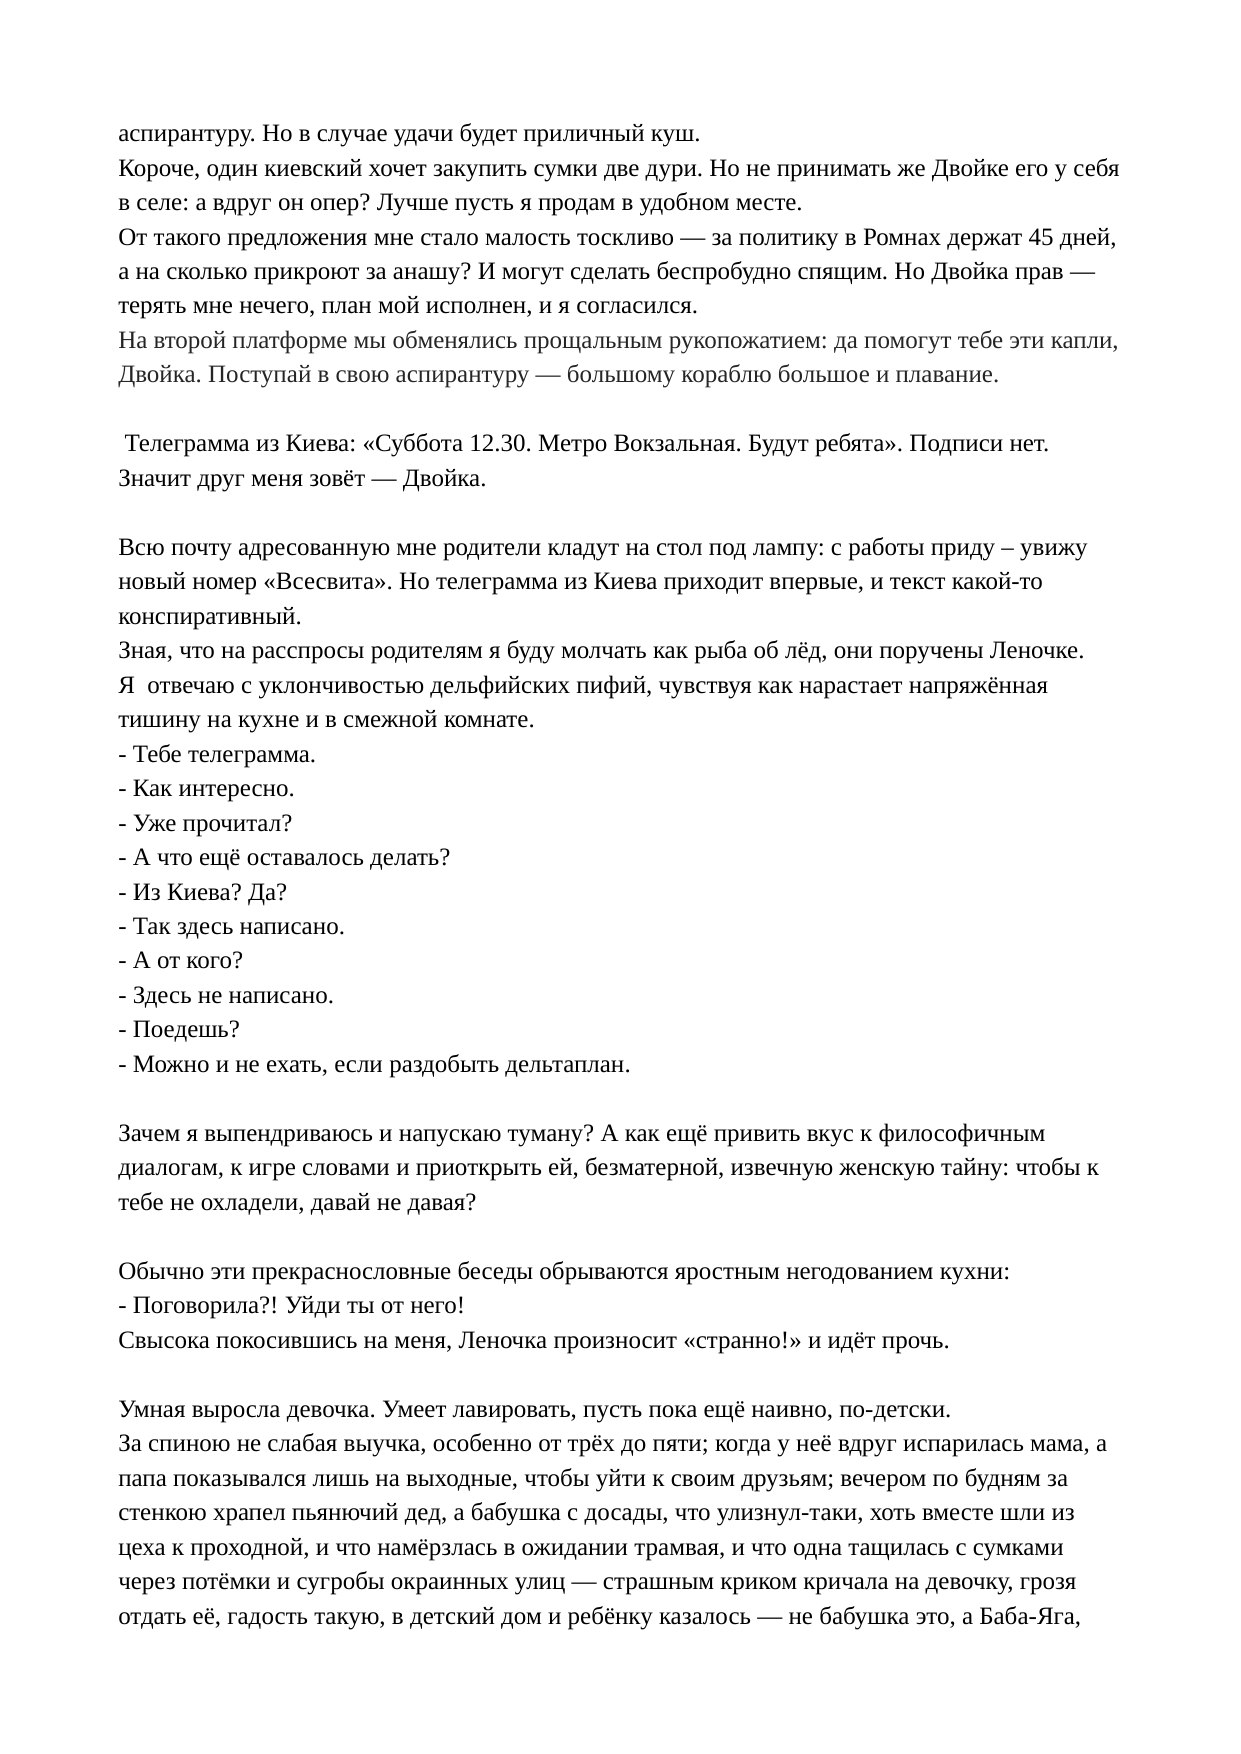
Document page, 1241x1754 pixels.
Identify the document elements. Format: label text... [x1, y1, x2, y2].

text - Можно и не ехать, если раздобыть дельтаплан. [118, 1049, 1122, 1078]
text За спиною не слабая выучка, особенно от трёх до пяти; когда у неё вдруг испарилась мама, а папа показывался лишь на выходные, чтобы уйти к своим друзьям; вечером по будням за стенкою храпел пьянючий дед, а бабушка с досады, что улизнул-таки, хоть вместе шли из цеха к проходной, и что намёрзлась в ожидании трамвая, и что одна тащилась с сумками через потёмки и сугробы окраинных улиц — страшным криком кричала на девочку, грозя отдать её, гадость такую, в детский дом и ребёнку казалось — не бабушка это, а Баба-Яга, [118, 1428, 1122, 1629]
text Зная, что на расспросы родителям я буду молчать как рыба об лёд, они поручены Леночке. [118, 635, 1122, 664]
text Всю почту адресованную мне родители кладут на стол под лампу: с работы приду – увижу новый номер «Всесвита». Но телеграмма из Киева приходит впервые, и текст какой-то конспиративный. [118, 532, 1122, 629]
text - Так здесь написано. [118, 911, 1122, 940]
text - Как интересно. [118, 773, 1122, 802]
text Зачем я выпендриваюсь и напускаю туману? А как ещё привить вкус к философичным диалогам, к игре словами и приоткрыть ей, безматерной, извечную женскую тайну: чтобы к тебе не охладели, давай не давая? [118, 1118, 1122, 1216]
text - А от кого? [118, 946, 1122, 974]
text - Поговорила?! Уйди ты от него! [118, 1290, 1122, 1319]
text Я отвечаю с уклончивостью дельфийских пифий, чувствуя как нарастает напряжённая тишину на кухне и в смежной комнате. [118, 670, 1122, 733]
text Обычно эти прекраснословные беседы обрываются яростным негодованием кухни: [118, 1256, 1122, 1285]
text - А что ещё оставалось делать? [118, 842, 1122, 871]
text Короче, один киевский хочет закупить сумки две дури. Но не принимать же Двойке его у себя в селе: а вдруг он опер? Лучше пусть я продам в удобном месте. [118, 153, 1122, 216]
text - Здесь не написано. [118, 980, 1122, 1009]
text - Поедешь? [118, 1014, 1122, 1043]
text Телеграмма из Киева: «Суббота 12.30. Метро Вокзальная. Будут ребята». Подписи нет. Значит друг меня зовёт — Двойка. [118, 428, 1122, 492]
text Свысока покосившись на меня, Леночка произносит «странно!» и идёт прочь. [118, 1325, 1122, 1354]
text От такого предложения мне стало малость тоскливо — за политику в Ромнах держат 45 дней, а на сколько прикроют за анашу? И могут сделать беспробудно спящим. Но Двойка прав — терять мне нечего, план мой исполнен, и я согласился. [118, 222, 1122, 319]
text Умная выросла девочка. Умеет лавировать, пусть пока ещё наивно, по-детски. [118, 1394, 1122, 1423]
text На второй платформе мы обменялись прощальным рукопожатием: да помогут тебе эти капли, Двойка. Поступай в свою аспирантуру — большому кораблю большое и плавание. [118, 325, 1122, 388]
text - Из Киева? Да? [118, 877, 1122, 905]
text - Тебе телеграмма. [118, 739, 1122, 767]
text аспирантуру. Но в случае удачи будет приличный куш. [118, 118, 1122, 147]
text - Уже прочитал? [118, 808, 1122, 836]
